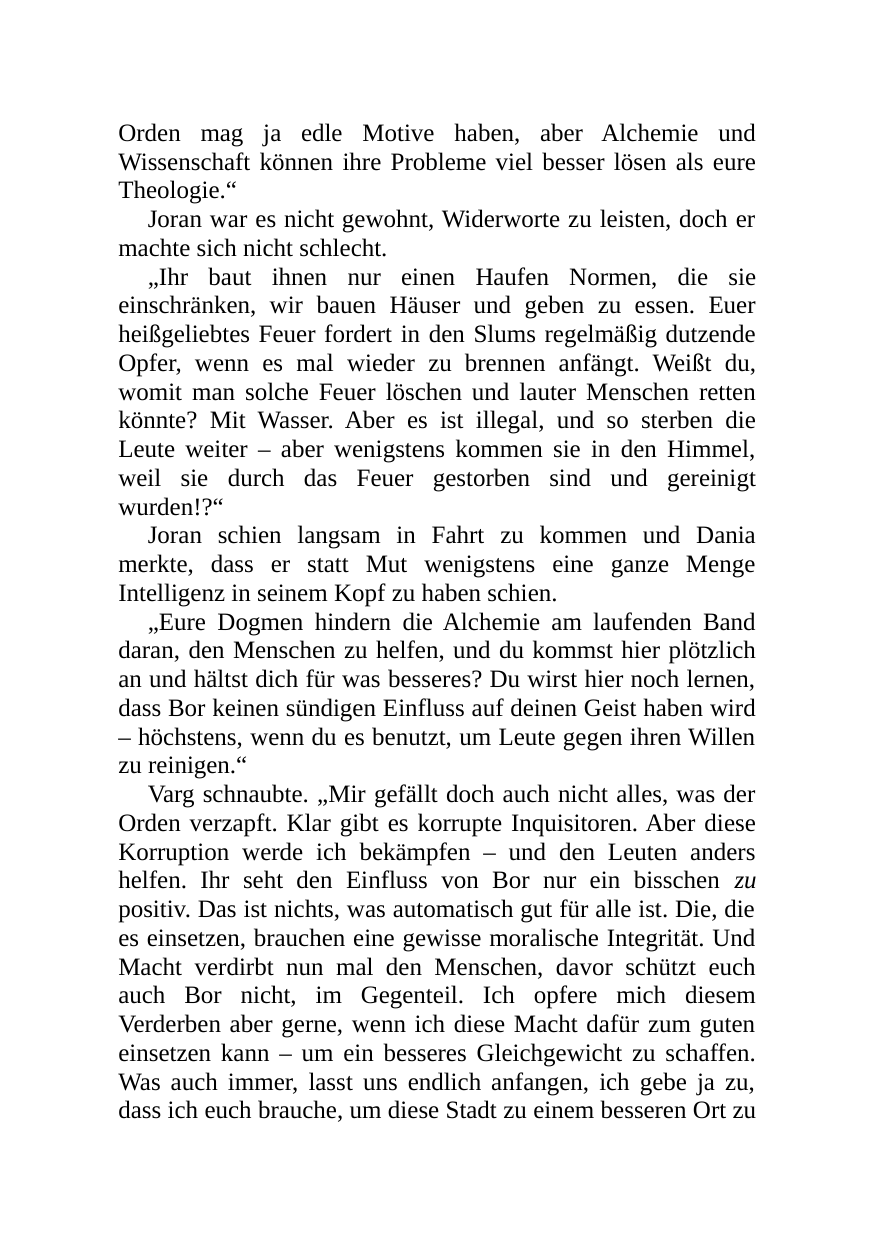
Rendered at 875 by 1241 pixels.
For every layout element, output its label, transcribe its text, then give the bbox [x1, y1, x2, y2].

text „Eure Dogmen hindern die Alchemie am laufenden Band daran, den Menschen zu helfen, und du kommst hier plötzlich an und hältst dich für was besseres? Du wirst hier noch lernen, dass Bor keinen sündigen Einfluss auf deinen Geist haben wird – höchstens, wenn du es benutzt, um Leute gegen ihren Willen zu reinigen.“ [118, 607, 756, 779]
text Joran schien langsam in Fahrt zu kommen und Dania merkte, dass er statt Mut wenigstens eine ganze Menge Intelligenz in seinem Kopf zu haben schien. [118, 521, 756, 607]
text „Ihr baut ihnen nur einen Haufen Normen, die sie einschränken, wir bauen Häuser und geben zu essen. Euer heißgeliebtes Feuer fordert in den Slums regelmäßig dutzende Opfer, wenn es mal wieder zu brennen anfängt. Weißt du, womit man solche Feuer löschen und lauter Menschen retten könnte? Mit Wasser. Aber es ist illegal, und so sterben die Leute weiter – aber wenigstens kommen sie in den Himmel, weil sie durch das Feuer gestorben sind und gereinigt wurden!?“ [118, 262, 756, 521]
text Varg schnaubte. „Mir gefällt doch auch nicht alles, was der Orden verzapft. Klar gibt es korrupte Inquisitoren. Aber diese Korruption werde ich bekämpfen – und den Leuten anders helfen. Ihr seht den Einfluss von Bor nur ein bisschen zu positiv. Das ist nichts, was automatisch gut für alle ist. Die, die es einsetzen, brauchen eine gewisse moralische Integrität. Und Macht verdirbt nun mal den Menschen, davor schützt euch auch Bor nicht, im Gegenteil. Ich opfere mich diesem Verderben aber gerne, wenn ich diese Macht dafür zum guten einsetzen kann – um ein besseres Gleichgewicht zu schaffen. Was auch immer, lasst uns endlich anfangen, ich gebe ja zu, dass ich euch brauche, um diese Stadt zu einem besseren Ort zu [118, 779, 756, 1124]
text Joran war es nicht gewohnt, Widerworte zu leisten, doch er machte sich nicht schlecht. [118, 204, 756, 262]
text Orden mag ja edle Motive haben, aber Alchemie und Wissenschaft können ihre Probleme viel besser lösen als eure Theologie.“ [118, 118, 756, 204]
